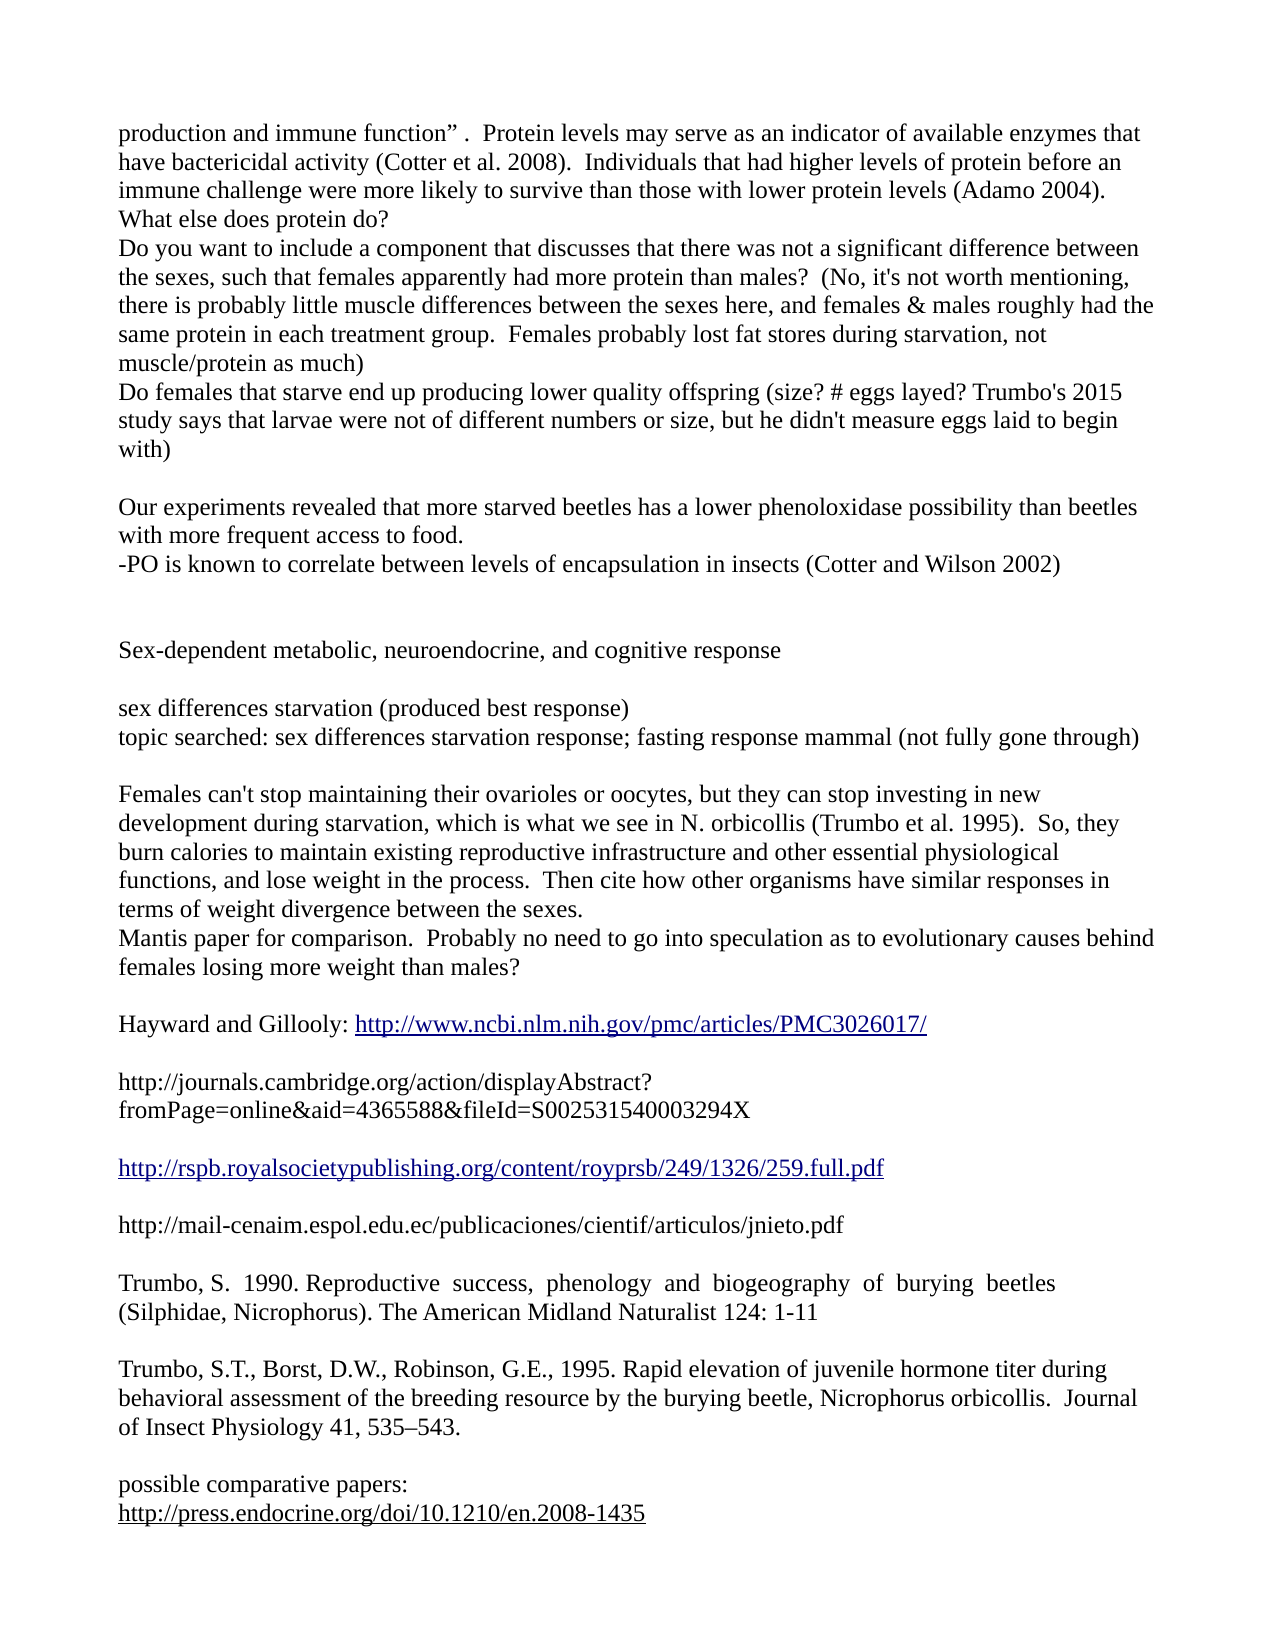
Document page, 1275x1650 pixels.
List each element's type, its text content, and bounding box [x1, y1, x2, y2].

text sex differences starvation (produced best response) [118, 693, 1157, 722]
text http://journals.cambridge.org/action/displayAbstract?fromPage=online&aid=4365588&fileId=S002531540003294X [118, 1067, 1157, 1124]
text Hayward and Gillooly: http://www.ncbi.nlm.nih.gov/pmc/articles/PMC3026017/ [118, 1009, 1157, 1038]
text Our experiments revealed that more starved beetles has a lower phenoloxidase possibility than beetles with more frequent access to food. [118, 492, 1157, 549]
text possible comparative papers: [118, 1469, 1157, 1498]
text http://rspb.royalsocietypublishing.org/content/royprsb/249/1326/259.full.pdf [118, 1153, 1157, 1182]
text production and immune function” . Protein levels may serve as an indicator of available enzymes that have bactericidal activity (Cotter et al. 2008). Individuals that had higher levels of protein before an immune challenge were more likely to survive than those with lower protein levels (Adamo 2004). What else does protein do? [118, 118, 1157, 233]
text Trumbo, S. 1990. Reproductive success, phenology and biogeography of burying beetles (Silphidae, Nicrophorus). The American Midland Naturalist 124: 1-11 [118, 1268, 1157, 1326]
text Sex-dependent metabolic, neuroendocrine, and cognitive response [118, 636, 1157, 664]
text http://press.endocrine.org/doi/10.1210/en.2008-1435 [118, 1498, 1157, 1527]
text Females can't stop maintaining their ovarioles or oocytes, but they can stop investing in new development during starvation, which is what we see in N. orbicollis (Trumbo et al. 1995). So, they burn calories to maintain existing reproductive infrastructure and other essential physiological functions, and lose weight in the process. Then cite how other organisms have similar responses in terms of weight divergence between the sexes. [118, 779, 1157, 923]
text Do females that starve end up producing lower quality offspring (size? # eggs layed? Trumbo's 2015 study says that larvae were not of different numbers or size, but he didn't measure eggs laid to begin with) [118, 377, 1157, 463]
text topic searched: sex differences starvation response; fasting response mammal (not fully gone through) [118, 722, 1157, 751]
text Mantis paper for comparison. Probably no need to go into speculation as to evolutionary causes behind females losing more weight than males? [118, 923, 1157, 981]
text Do you want to include a component that discusses that there was not a significant difference between the sexes, such that females apparently had more protein than males? (No, it's not worth mentioning, there is probably little muscle differences between the sexes here, and females & males roughly had the same protein in each treatment group. Females probably lost fat stores during starvation, not muscle/protein as much) [118, 233, 1157, 377]
text http://mail-cenaim.espol.edu.ec/publicaciones/cientif/articulos/jnieto.pdf [118, 1211, 1157, 1239]
text Trumbo, S.T., Borst, D.W., Robinson, G.E., 1995. Rapid elevation of juvenile hormone titer during behavioral assessment of the breeding resource by the burying beetle, Nicrophorus orbicollis. Journal of Insect Physiology 41, 535–543. [118, 1354, 1157, 1441]
text -PO is known to correlate between levels of encapsulation in insects (Cotter and Wilson 2002) [118, 549, 1157, 578]
